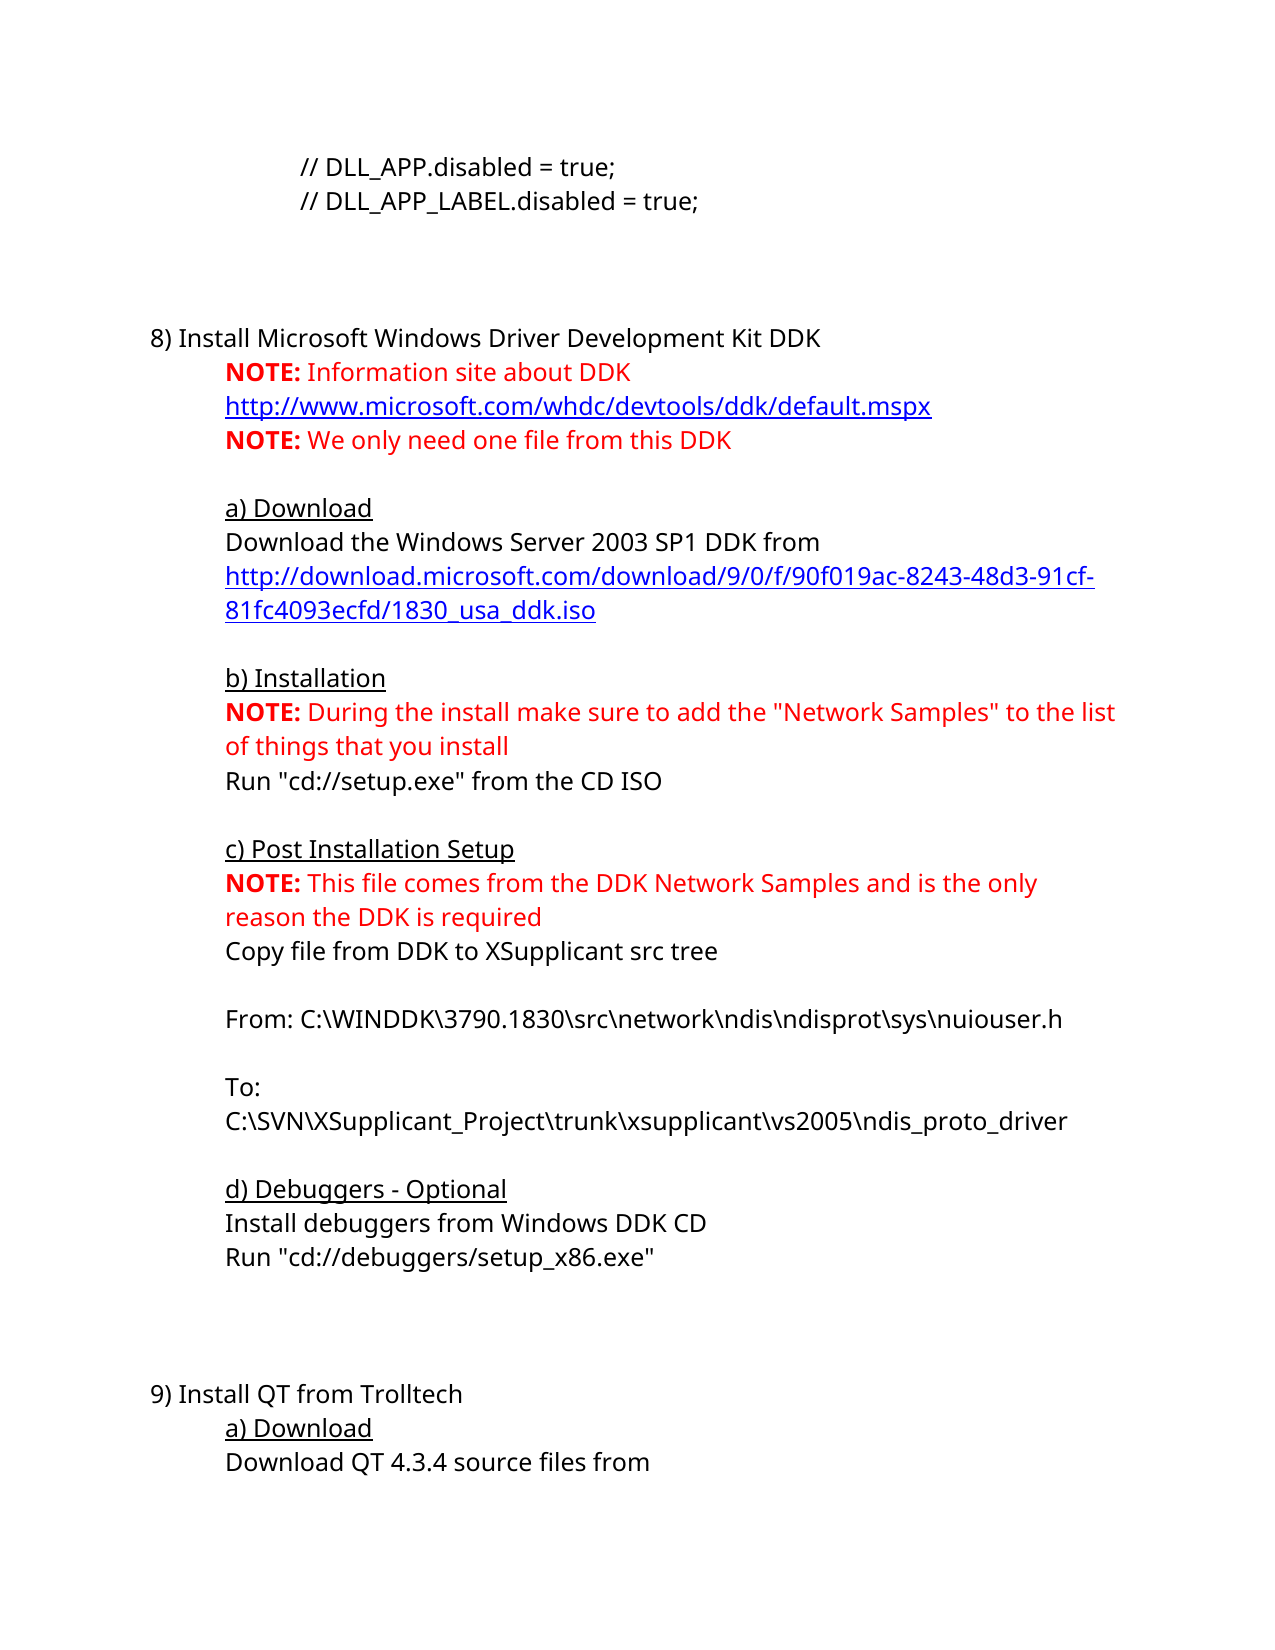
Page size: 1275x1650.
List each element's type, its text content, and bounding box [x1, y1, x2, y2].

text NOTE: During the install make sure to add the "Network Samples" to the list of things that you install [225, 695, 1125, 763]
text 8) Install Microsoft Windows Driver Development Kit DDK [150, 320, 1125, 354]
text Install debuggers from Windows DDK CD [225, 1206, 1125, 1240]
text To: [225, 1070, 1125, 1104]
text Copy file from DDK to XSupplicant src tree [225, 933, 1125, 967]
text http://download.microsoft.com/download/9/0/f/90f019ac-8243-48d3-91cf-81fc4093ecfd/1830_usa_ddk.iso [225, 559, 1125, 627]
text Run "cd://setup.exe" from the CD ISO [225, 763, 1125, 797]
text // DLL_APP_LABEL.disabled = true; [300, 184, 1125, 218]
text // DLL_APP.disabled = true; [300, 150, 1125, 184]
text Download QT 4.3.4 source files from [225, 1444, 1125, 1478]
text From: C:\WINDDK\3790.1830\src\network\ndis\ndisprot\sys\nuiouser.h [225, 1002, 1125, 1036]
text b) Installation [225, 661, 1125, 695]
text NOTE: This file comes from the DDK Network Samples and is the only reason the DDK is required [225, 865, 1125, 933]
text d) Debuggers - Optional [225, 1172, 1125, 1206]
text a) Download [225, 491, 1125, 525]
text C:\SVN\XSupplicant_Project\trunk\xsupplicant\vs2005\ndis_proto_driver [225, 1104, 1125, 1138]
text Download the Windows Server 2003 SP1 DDK from [225, 525, 1125, 559]
text c) Post Installation Setup [225, 831, 1125, 865]
text a) Download [225, 1410, 1125, 1444]
text Run "cd://debuggers/setup_x86.exe" [225, 1240, 1125, 1274]
text NOTE: We only need one file from this DDK [225, 422, 1125, 457]
text NOTE: Information site about DDK http://www.microsoft.com/whdc/devtools/ddk/default.mspx [225, 354, 1125, 422]
text 9) Install QT from Trolltech [150, 1376, 1125, 1410]
